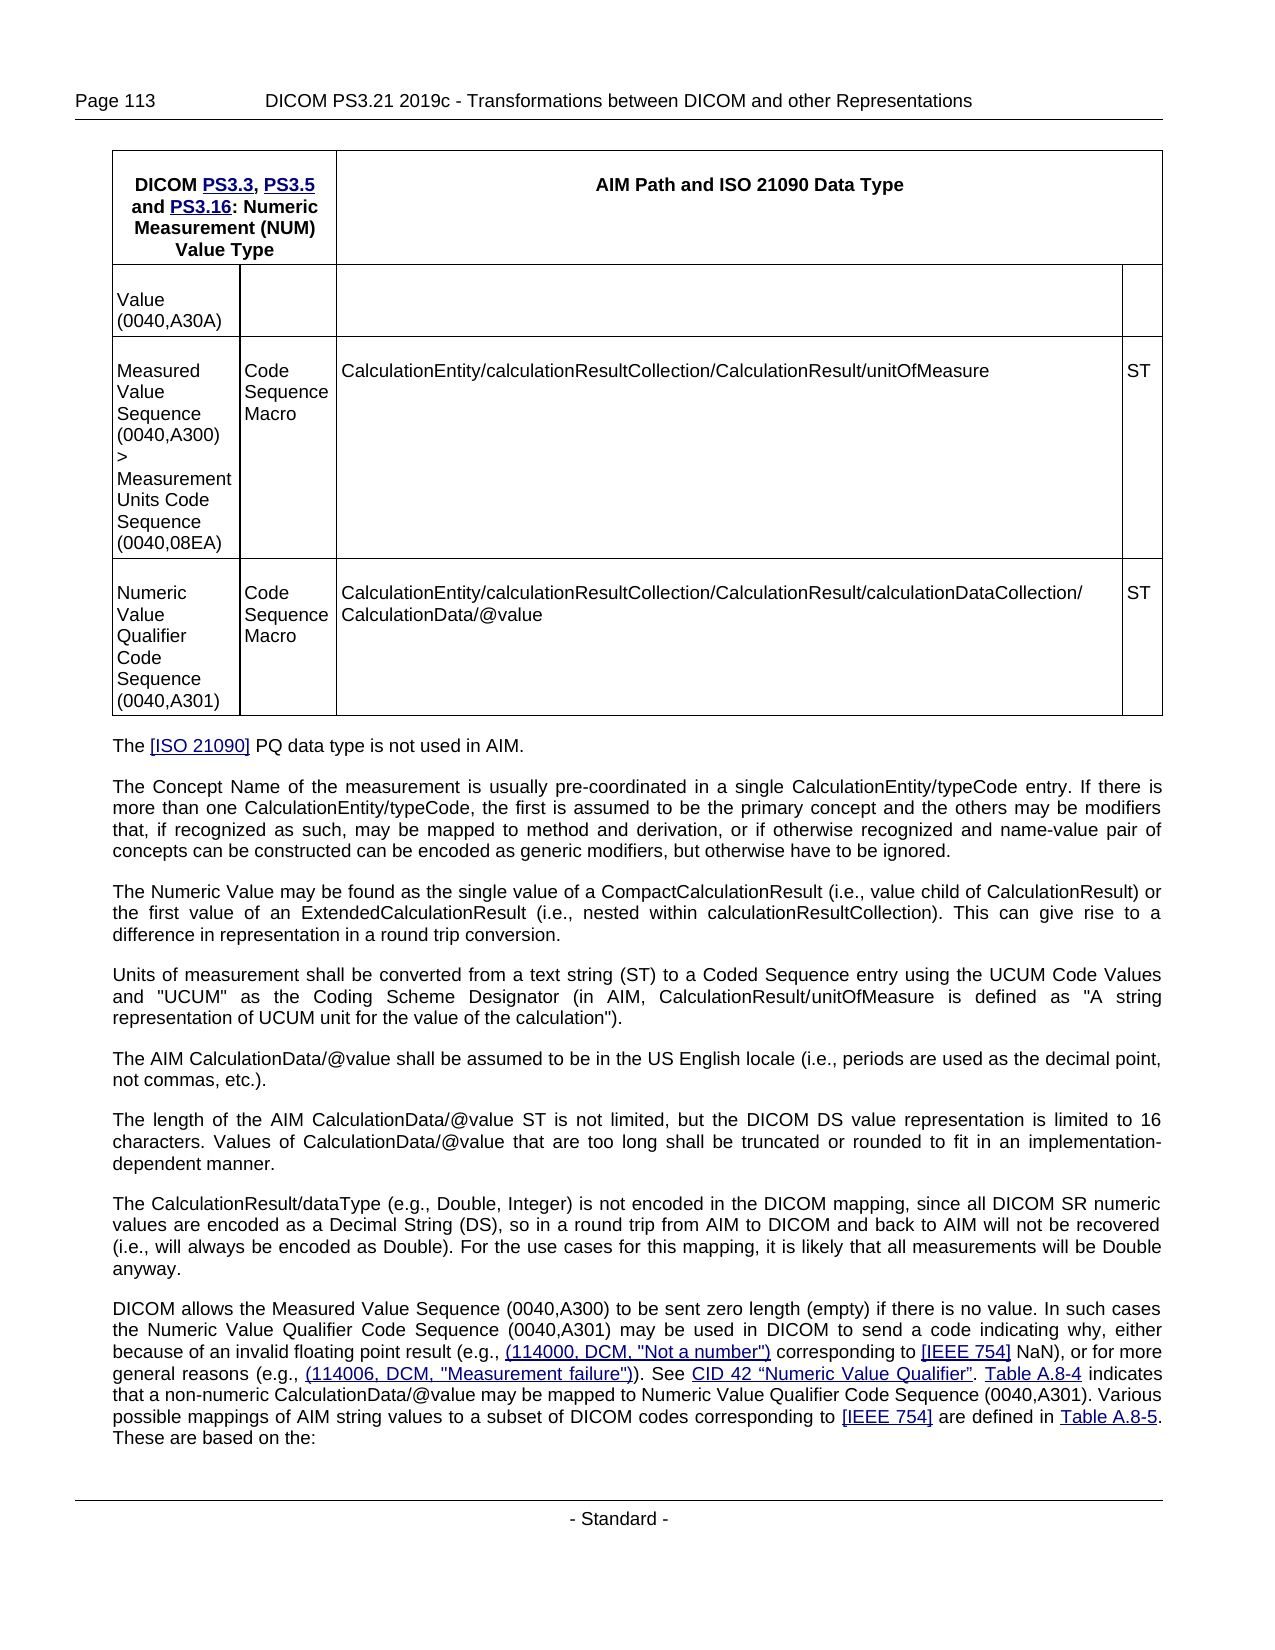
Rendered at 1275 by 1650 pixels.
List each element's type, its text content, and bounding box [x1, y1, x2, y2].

table_cell ST [1123, 559, 1162, 715]
table_cell [337, 265, 1122, 336]
text The Numeric Value may be found as the single value of a CompactCalculationResult (i.e., value child of CalculationResult) or the first value of an ExtendedCalculationResult (i.e., nested within calculationResultCollection). This can give rise to a difference in representation in a round trip conversion. [112, 880, 1162, 945]
text Units of measurement shall be converted from a text string (ST) to a Coded Sequence entry using the UCUM Code Values and "UCUM" as the Coding Scheme Designator (in AIM, CalculationResult/​unitOfMeasure is defined as "A string representation of UCUM unit for the value of the calculation"). [112, 964, 1162, 1028]
table_cell Numeric Value Qualifier Code Sequence (0040,A301) [113, 559, 239, 715]
table_cell Value (0040,A30A) [113, 265, 239, 336]
table_header DICOM PS3.3, PS3.5 and PS3.16: Numeric Measurement (NUM) Value Type [113, 151, 336, 264]
table_cell Code Sequence Macro [241, 337, 336, 558]
table_header AIM Path and ISO 21090 Data Type [337, 151, 1162, 264]
table_cell CalculationEntity/​calculationResultCollection/​CalculationResult/​calculationDataCollection/​CalculationData/​@value [337, 559, 1122, 715]
table_cell Measured Value Sequence (0040,A300) > Measurement Units Code Sequence (0040,08EA) [113, 337, 239, 558]
text DICOM allows the Measured Value Sequence (0040,A300) to be sent zero length (empty) if there is no value. In such cases the Numeric Value Qualifier Code Sequence (0040,A301) may be used in DICOM to send a code indicating why, either because of an invalid floating point result (e.g., (114000, DCM, "Not a number") corresponding to [IEEE 754] NaN), or for more general reasons (e.g., (114006, DCM, "Measurement failure")). See CID 42 “Numeric Value Qualifier”. Table A.8-4 indicates that a non-numeric CalculationData/@value may be mapped to Numeric Value Qualifier Code Sequence (0040,A301). Various possible mappings of AIM string values to a subset of DICOM codes corresponding to [IEEE 754] are defined in Table A.8-5. These are based on the: [112, 1298, 1162, 1448]
table_cell [241, 265, 336, 336]
table_cell CalculationEntity/​calculationResultCollection/​CalculationResult/​unitOfMeasure [337, 337, 1122, 558]
text The length of the AIM CalculationData/​@value ST is not limited, but the DICOM DS value representation is limited to 16 characters. Values of CalculationData/​@value that are too long shall be truncated or rounded to fit in an implementation-dependent manner. [112, 1109, 1162, 1174]
text The Concept Name of the measurement is usually pre-coordinated in a single CalculationEntity/​typeCode entry. If there is more than one CalculationEntity/​typeCode, the first is assumed to be the primary concept and the others may be modifiers that, if recognized as such, may be mapped to method and derivation, or if otherwise recognized and name-value pair of concepts can be constructed can be encoded as generic modifiers, but otherwise have to be ignored. [112, 775, 1162, 862]
table_cell ST [1123, 337, 1162, 558]
table_cell [1123, 265, 1162, 336]
text The [ISO 21090] PQ data type is not used in AIM. [112, 735, 1162, 757]
text The AIM CalculationData/​@value shall be assumed to be in the US English locale (i.e., periods are used as the decimal point, not commas, etc.). [112, 1047, 1162, 1090]
table_cell Code Sequence Macro [241, 559, 336, 715]
text The CalculationResult/​dataType (e.g., Double, Integer) is not encoded in the DICOM mapping, since all DICOM SR numeric values are encoded as a Decimal String (DS), so in a round trip from AIM to DICOM and back to AIM will not be recovered (i.e., will always be encoded as Double). For the use cases for this mapping, it is likely that all measurements will be Double anyway. [112, 1193, 1162, 1279]
